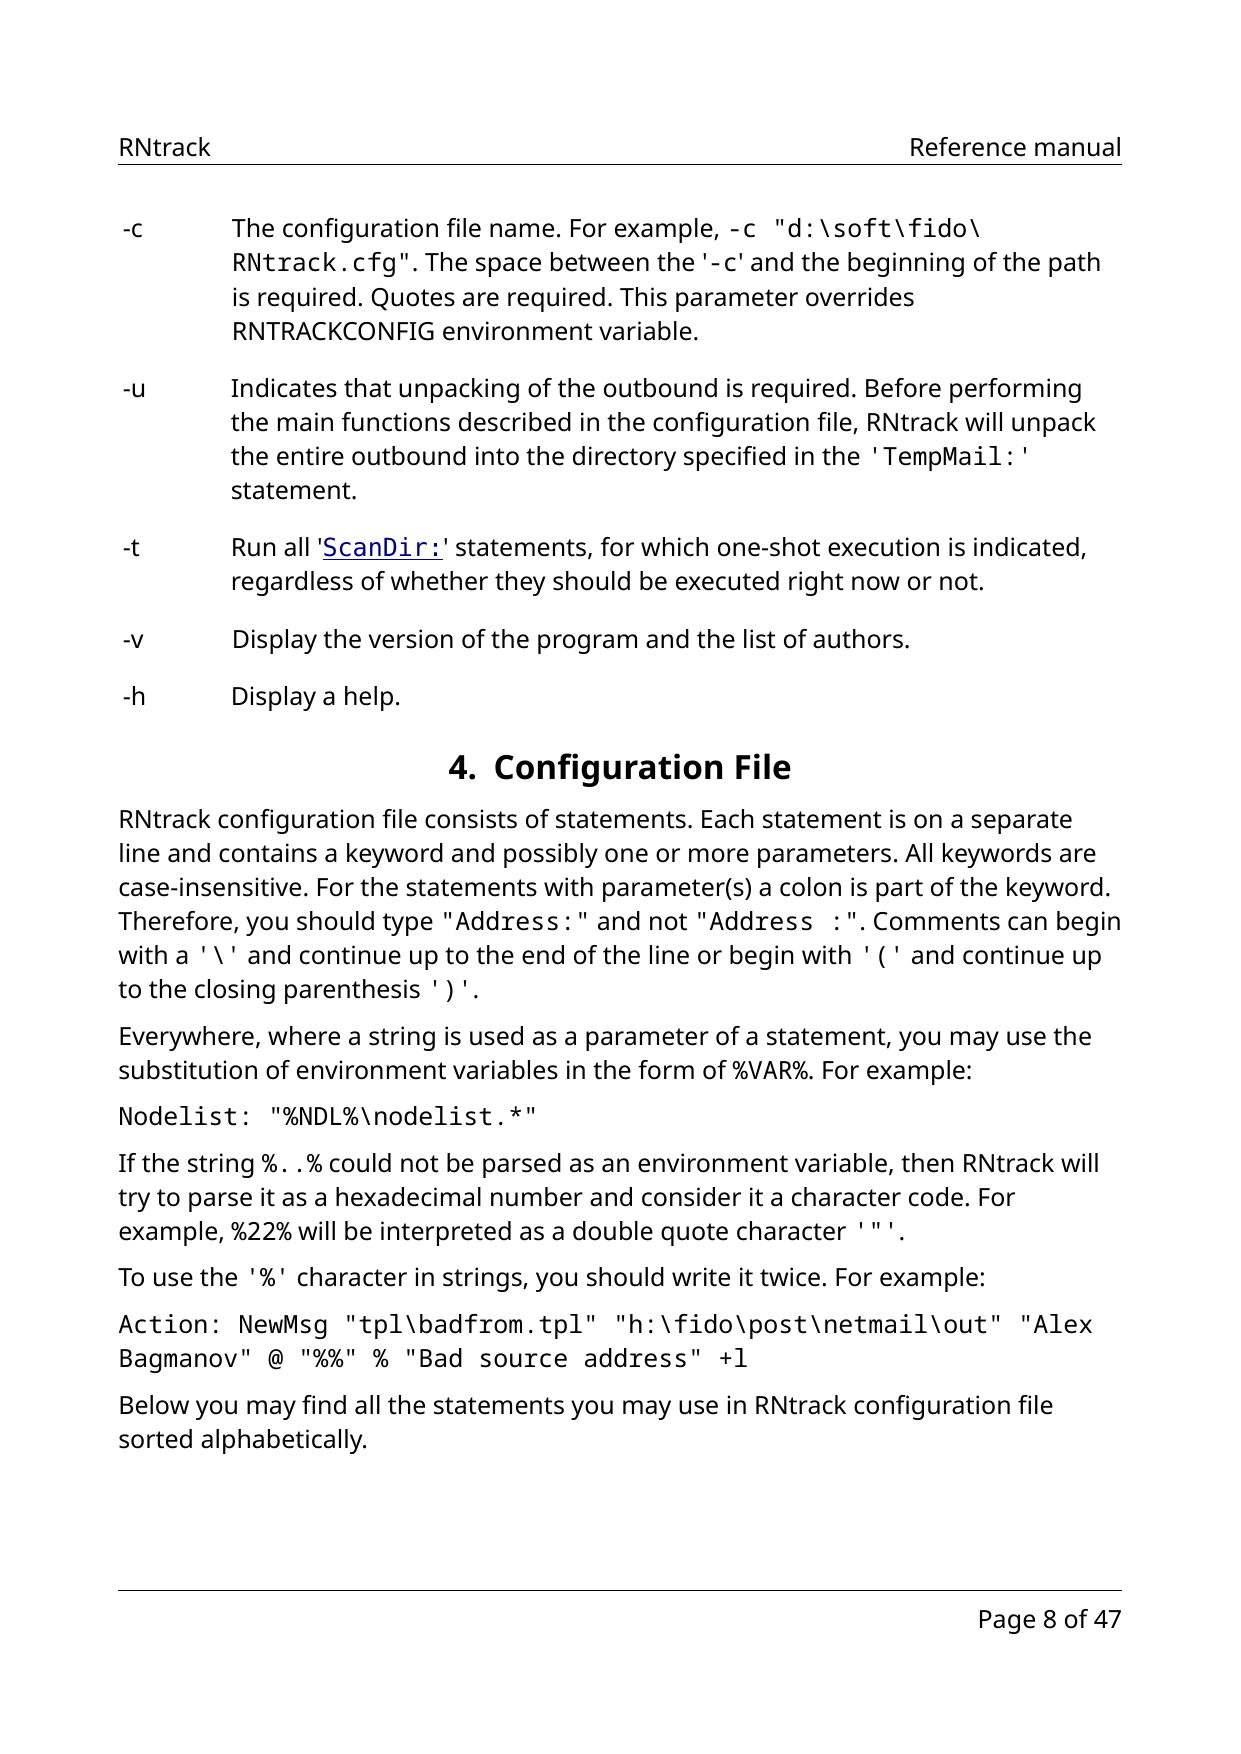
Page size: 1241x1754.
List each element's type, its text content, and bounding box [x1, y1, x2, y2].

table_header The configuration file name. For example, -c "d:\soft\fido\RNtrack.cfg". The space between the '-c' and the beginning of the path is required. Quotes are required. This parameter overrides RNTRACKCONFIG environment variable. [226, 194, 1122, 353]
table_cell Run all 'ScanDir:' statements, for which one-shot execution is indicated, regardless of whether they should be executed right now or not. [226, 513, 1122, 604]
table_cell -h [118, 661, 226, 718]
table_cell Display the version of the program and the list of authors. [226, 604, 1122, 661]
table_cell -t [118, 513, 226, 604]
text Nodelist: "%NDL%\nodelist.*" [118, 1099, 1122, 1133]
text Everywhere, where a string is used as a parameter of a statement, you may use the substitution of environment variables in the form of %VAR%. For example: [118, 1018, 1122, 1086]
text To use the '%' character in strings, you should write it twice. For example: [118, 1260, 1122, 1294]
text RNtrack configuration file consists of statements. Each statement is on a separate line and contains a keyword and possibly one or more parameters. All keywords are case-insensitive. For the statements with parameter(s) a colon is part of the keyword. Therefore, you should type "Address:" and not "Address :". Comments can begin with a '\' and continue up to the end of the line or begin with '(' and continue up to the closing parenthesis ')'. [118, 801, 1122, 1006]
table_cell Indicates that unpacking of the outbound is required. Before performing the main functions described in the configuration file, RNtrack will unpack the entire outbound into the directory specified in the 'TempMail:' statement. [226, 353, 1122, 512]
table_header -c [118, 194, 226, 353]
table_cell -v [118, 604, 226, 661]
table_cell -u [118, 353, 226, 512]
text Below you may find all the statements you may use in RNtrack configuration file sorted alphabetically. [118, 1387, 1122, 1455]
text If the string %..% could not be parsed as an environment variable, then RNtrack will try to parse it as a hexadecimal number and consider it a character code. For example, %22% will be interpreted as a double quote character '"'. [118, 1145, 1122, 1248]
text Action: NewMsg "tpl\badfrom.tpl" "h:\fido\post\netmail\out" "Alex Bagmanov" @ "%%" % "Bad source address" +l [118, 1307, 1122, 1375]
table_cell Display a help. [226, 661, 1122, 718]
subtitle Configuration File [118, 743, 1122, 789]
